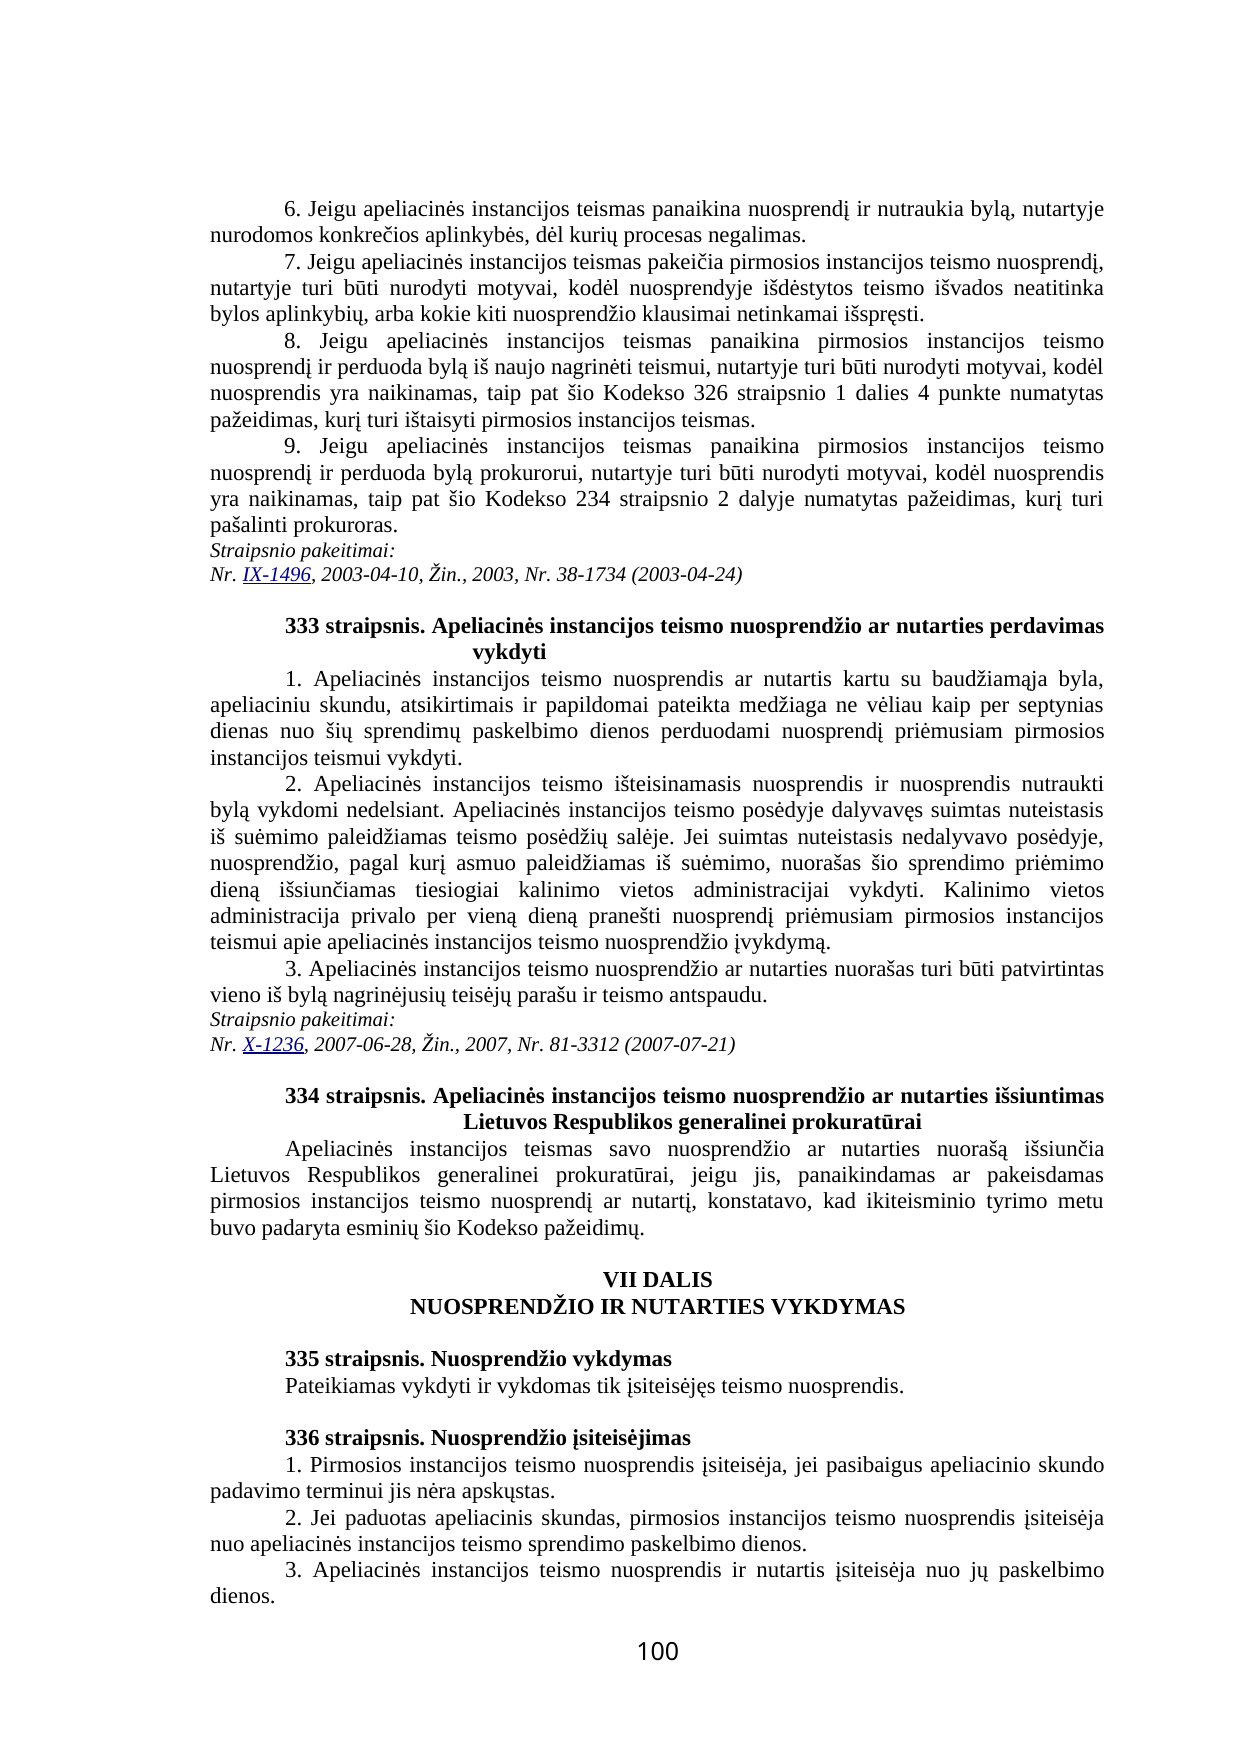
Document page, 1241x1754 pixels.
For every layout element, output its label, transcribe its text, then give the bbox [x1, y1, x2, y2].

text Straipsnio pakeitimai: [210, 1007, 1106, 1031]
text Nuosprendžio ir nutarties vykdymas [210, 1293, 1106, 1319]
text Straipsnio pakeitimai: [210, 538, 1106, 562]
text 335 straipsnis. Nuosprendžio vykdymas [210, 1345, 1106, 1372]
text 333 straipsnis. Apeliacinės instancijos teismo nuosprendžio ar nutarties perdavimas vykdyti [285, 612, 1106, 665]
text Pateikiamas vykdyti ir vykdomas tik įsiteisėjęs teismo nuosprendis. [210, 1372, 1106, 1398]
text 2. Apeliacinės instancijos teismo išteisinamasis nuosprendis ir nuosprendis nutraukti bylą vykdomi nedelsiant. Apeliacinės instancijos teismo posėdyje dalyvavęs suimtas nuteistasis iš suėmimo paleidžiamas teismo posėdžių salėje. Jei suimtas nuteistasis nedalyvavo posėdyje, nuosprendžio, pagal kurį asmuo paleidžiamas iš suėmimo, nuorašas šio sprendimo priėmimo dieną išsiunčiamas tiesiogiai kalinimo vietos administracijai vykdyti. Kalinimo vietos administracija privalo per vieną dieną pranešti nuosprendį priėmusiam pirmosios instancijos teismui apie apeliacinės instancijos teismo nuosprendžio įvykdymą. [210, 770, 1106, 955]
text 336 straipsnis. Nuosprendžio įsiteisėjimas [210, 1424, 1106, 1451]
text 334 straipsnis. Apeliacinės instancijos teismo nuosprendžio ar nutarties išsiuntimas Lietuvos Respublikos generalinei prokuratūrai [285, 1082, 1106, 1134]
text 6. Jeigu apeliacinės instancijos teismas panaikina nuosprendį ir nutraukia bylą, nutartyje nurodomos konkrečios aplinkybės, dėl kurių procesas negalimas. [210, 195, 1106, 248]
text Nr. X-1236, 2007-06-28, Žin., 2007, Nr. 81-3312 (2007-07-21) [210, 1031, 1106, 1056]
text 8. Jeigu apeliacinės instancijos teismas panaikina pirmosios instancijos teismo nuosprendį ir perduoda bylą iš naujo nagrinėti teismui, nutartyje turi būti nurodyti motyvai, kodėl nuosprendis yra naikinamas, taip pat šio Kodekso 326 straipsnio 1 dalies 4 punkte numatytas pažeidimas, kurį turi ištaisyti pirmosios instancijos teismas. [210, 327, 1106, 432]
text 3. Apeliacinės instancijos teismo nuosprendis ir nutartis įsiteisėja nuo jų paskelbimo dienos. [210, 1556, 1106, 1609]
text 2. Jei paduotas apeliacinis skundas, pirmosios instancijos teismo nuosprendis įsiteisėja nuo apeliacinės instancijos teismo sprendimo paskelbimo dienos. [210, 1503, 1106, 1556]
text 7. Jeigu apeliacinės instancijos teismas pakeičia pirmosios instancijos teismo nuosprendį, nutartyje turi būti nurodyti motyvai, kodėl nuosprendyje išdėstytos teismo išvados neatitinka bylos aplinkybių, arba kokie kiti nuosprendžio klausimai netinkamai išspręsti. [210, 248, 1106, 327]
text 1. Pirmosios instancijos teismo nuosprendis įsiteisėja, jei pasibaigus apeliacinio skundo padavimo terminui jis nėra apskųstas. [210, 1451, 1106, 1503]
subtitle VII dalis [210, 1266, 1106, 1293]
text 9. Jeigu apeliacinės instancijos teismas panaikina pirmosios instancijos teismo nuosprendį ir perduoda bylą prokurorui, nutartyje turi būti nurodyti motyvai, kodėl nuosprendis yra naikinamas, taip pat šio Kodekso 234 straipsnio 2 dalyje numatytas pažeidimas, kurį turi pašalinti prokuroras. [210, 432, 1106, 538]
text Nr. IX-1496, 2003-04-10, Žin., 2003, Nr. 38-1734 (2003-04-24) [210, 562, 1106, 586]
text Apeliacinės instancijos teismas savo nuosprendžio ar nutarties nuorašą išsiunčia Lietuvos Respublikos generalinei prokuratūrai, jeigu jis, panaikindamas ar pakeisdamas pirmosios instancijos teismo nuosprendį ar nutartį, konstatavo, kad ikiteisminio tyrimo metu buvo padaryta esminių šio Kodekso pažeidimų. [210, 1134, 1106, 1240]
text 1. Apeliacinės instancijos teismo nuosprendis ar nutartis kartu su baudžiamąja byla, apeliaciniu skundu, atsikirtimais ir papildomai pateikta medžiaga ne vėliau kaip per septynias dienas nuo šių sprendimų paskelbimo dienos perduodami nuosprendį priėmusiam pirmosios instancijos teismui vykdyti. [210, 665, 1106, 770]
text 3. Apeliacinės instancijos teismo nuosprendžio ar nutarties nuorašas turi būti patvirtintas vieno iš bylą nagrinėjusių teisėjų parašu ir teismo antspaudu. [210, 955, 1106, 1007]
